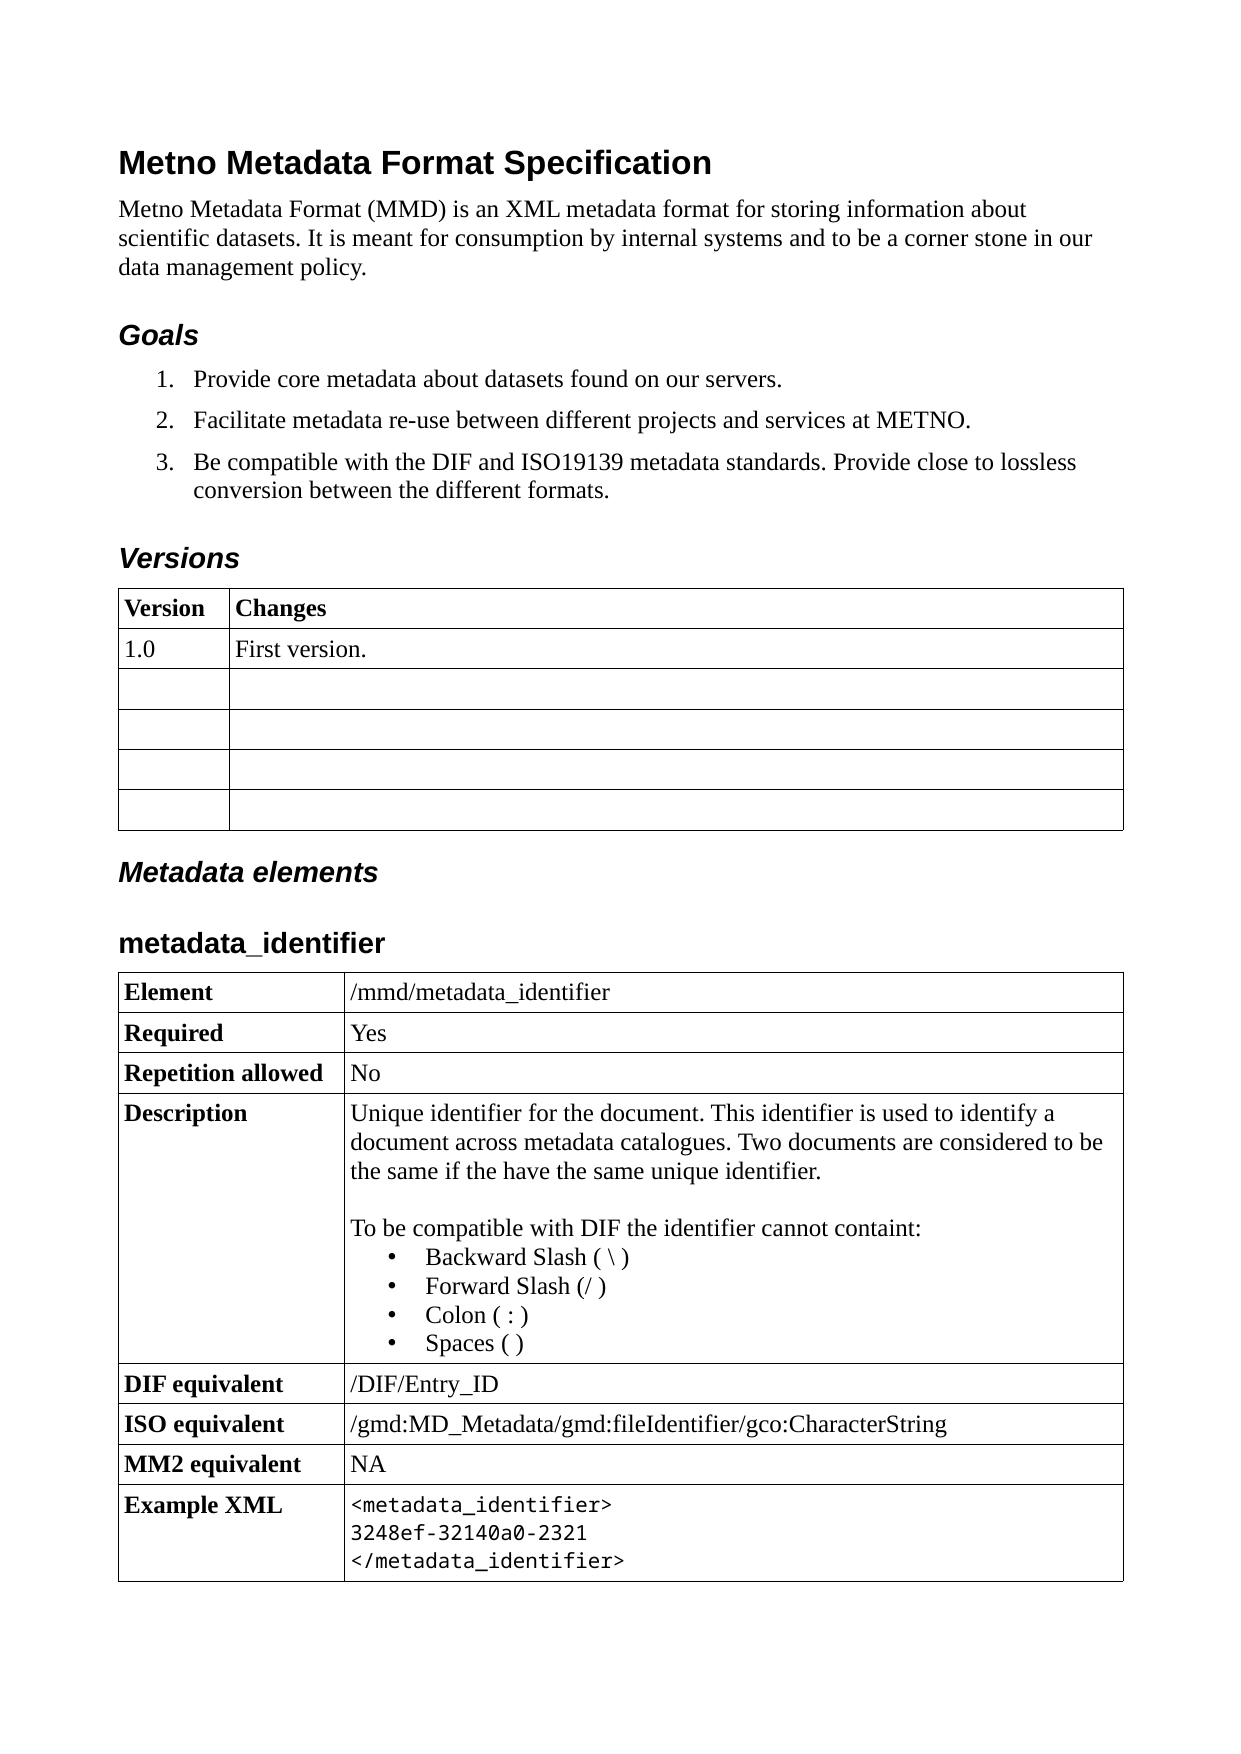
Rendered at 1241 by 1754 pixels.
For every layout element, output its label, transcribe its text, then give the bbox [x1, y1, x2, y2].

table_cell Required [119, 1013, 344, 1052]
table_header Element [119, 973, 344, 1012]
list Facilitate metadata re-use between different projects and services at METNO. [156, 405, 1122, 434]
subtitle Versions [118, 542, 1122, 575]
table_cell [230, 710, 1123, 749]
table_cell /DIF/Entry_ID [345, 1364, 1123, 1403]
subtitle metadata_identifier [118, 926, 1122, 959]
table_cell NA [345, 1445, 1123, 1484]
table_cell [230, 669, 1123, 708]
subtitle Metno Metadata Format Specification [118, 143, 1122, 182]
table_cell [119, 790, 229, 829]
table_cell [119, 710, 229, 749]
table_cell Description [119, 1094, 344, 1363]
table_cell [230, 790, 1123, 829]
table_header /mmd/metadata_identifier [345, 973, 1123, 1012]
table_cell [119, 750, 229, 789]
table_cell DIF equivalent [119, 1364, 344, 1403]
table_header Changes [230, 589, 1123, 628]
table_cell MM2 equivalent [119, 1445, 344, 1484]
table_cell 1.0 [119, 629, 229, 668]
table_cell ISO equivalent [119, 1404, 344, 1443]
table_cell Repetition allowed [119, 1053, 344, 1093]
table_header Version [119, 589, 229, 628]
list Be compatible with the DIF and ISO19139 metadata standards. Provide close to lossless conversion between the different formats. [156, 447, 1122, 504]
text Metno Metadata Format (MMD) is an XML metadata format for storing information about scientific datasets. It is meant for consumption by internal systems and to be a corner stone in our data management policy. [118, 194, 1122, 281]
table_cell First version. [230, 629, 1123, 668]
table_cell /gmd:MD_Metadata/gmd:fileIdentifier/gco:CharacterString [345, 1404, 1123, 1443]
subtitle Metadata elements [118, 854, 1122, 888]
table_cell Yes [345, 1013, 1123, 1052]
table_cell Example XML [119, 1485, 344, 1581]
table_cell No [345, 1053, 1123, 1093]
table_cell [119, 669, 229, 708]
list Provide core metadata about datasets found on our servers. [156, 364, 1122, 393]
subtitle Goals [118, 318, 1122, 352]
table_cell [230, 750, 1123, 789]
table_cell Unique identifier for the document. This identifier is used to identify a document across metadata catalogues. Two documents are considered to be the same if the have the same unique identifier. To be compatible with DIF the identifier cannot containt: Backward Slash ( \ ) Forward Slash (/ ) Colon ( : ) Spaces ( ) [345, 1094, 1123, 1363]
table_cell <metadata_identifier> 3248ef-32140a0-2321 </metadata_identifier> [345, 1485, 1123, 1581]
